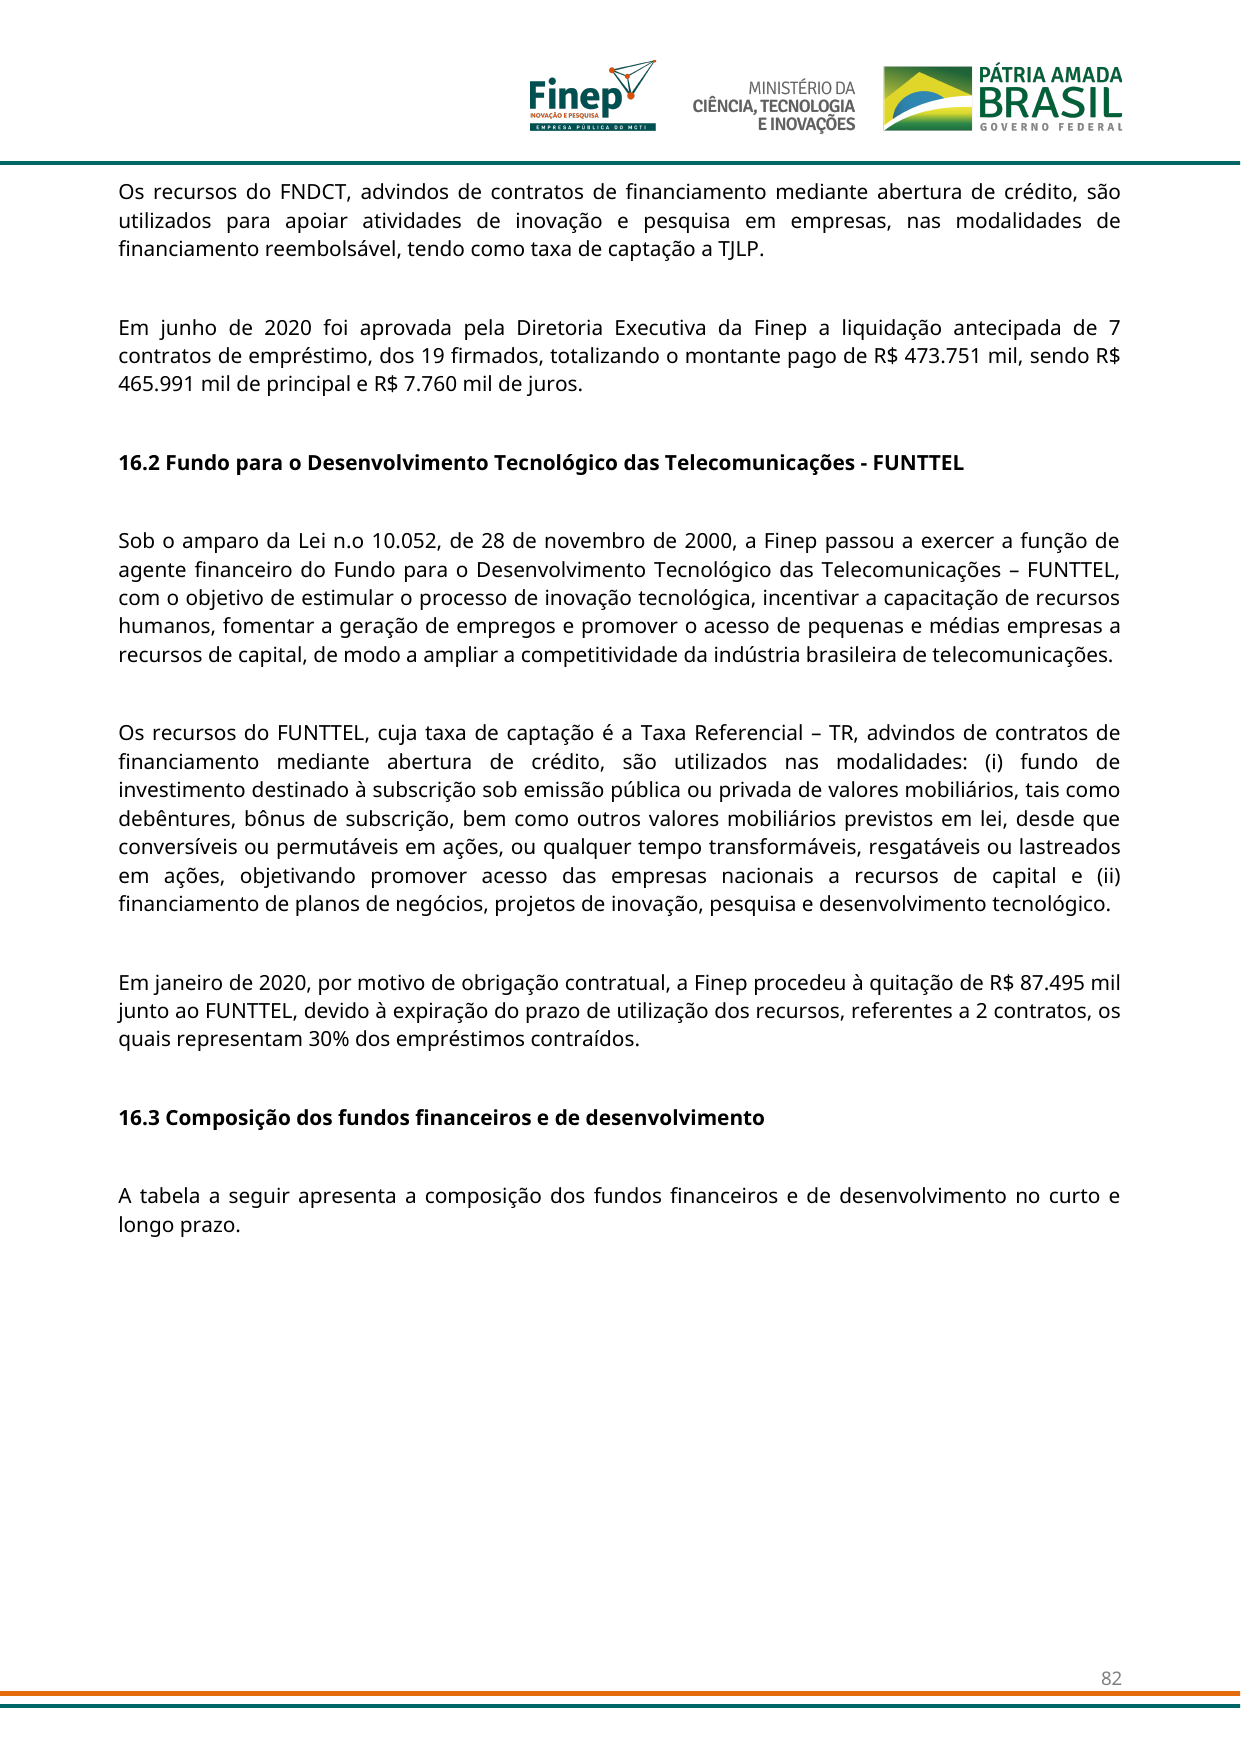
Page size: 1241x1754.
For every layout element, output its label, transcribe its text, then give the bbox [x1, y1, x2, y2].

text Os recursos do FNDCT, advindos de contratos de financiamento mediante abertura de crédito, são utilizados para apoiar atividades de inovação e pesquisa em empresas, nas modalidades de financiamento reembolsável, tendo como taxa de captação a TJLP. [118, 177, 1122, 263]
picture [530, 60, 1123, 134]
text Os recursos do FUNTTEL, cuja taxa de captação é a Taxa Referencial – TR, advindos de contratos de financiamento mediante abertura de crédito, são utilizados nas modalidades: (i) fundo de investimento destinado à subscrição sob emissão pública ou privada de valores mobiliários, tais como debêntures, bônus de subscrição, bem como outros valores mobiliários previstos em lei, desde que conversíveis ou permutáveis em ações, ou qualquer tempo transformáveis, resgatáveis ou lastreados em ações, objetivando promover acesso das empresas nacionais a recursos de capital e (ii) financiamento de planos de negócios, projetos de inovação, pesquisa e desenvolvimento tecnológico. [118, 718, 1122, 918]
subtitle 16.3 Composição dos fundos financeiros e de desenvolvimento [118, 1103, 1122, 1131]
text A tabela a seguir apresenta a composição dos fundos financeiros e de desenvolvimento no curto e longo prazo. [118, 1181, 1122, 1238]
subtitle 16.2 Fundo para o Desenvolvimento Tecnológico das Telecomunicações - FUNTTEL [118, 448, 1122, 476]
text Em janeiro de 2020, por motivo de obrigação contratual, a Finep procedeu à quitação de R$ 87.495 mil junto ao FUNTTEL, devido à expiração do prazo de utilização dos recursos, referentes a 2 contratos, os quais representam 30% dos empréstimos contraídos. [118, 968, 1122, 1053]
text Sob o amparo da Lei n.o 10.052, de 28 de novembro de 2000, a Finep passou a exercer a função de agente financeiro do Fundo para o Desenvolvimento Tecnológico das Telecomunicações – FUNTTEL, com o objetivo de estimular o processo de inovação tecnológica, incentivar a capacitação de recursos humanos, fomentar a geração de empregos e promover o acesso de pequenas e médias empresas a recursos de capital, de modo a ampliar a competitividade da indústria brasileira de telecomunicações. [118, 526, 1122, 668]
text Em junho de 2020 foi aprovada pela Diretoria Executiva da Finep a liquidação antecipada de 7 contratos de empréstimo, dos 19 firmados, totalizando o montante pago de R$ 473.751 mil, sendo R$ 465.991 mil de principal e R$ 7.760 mil de juros. [118, 313, 1122, 398]
